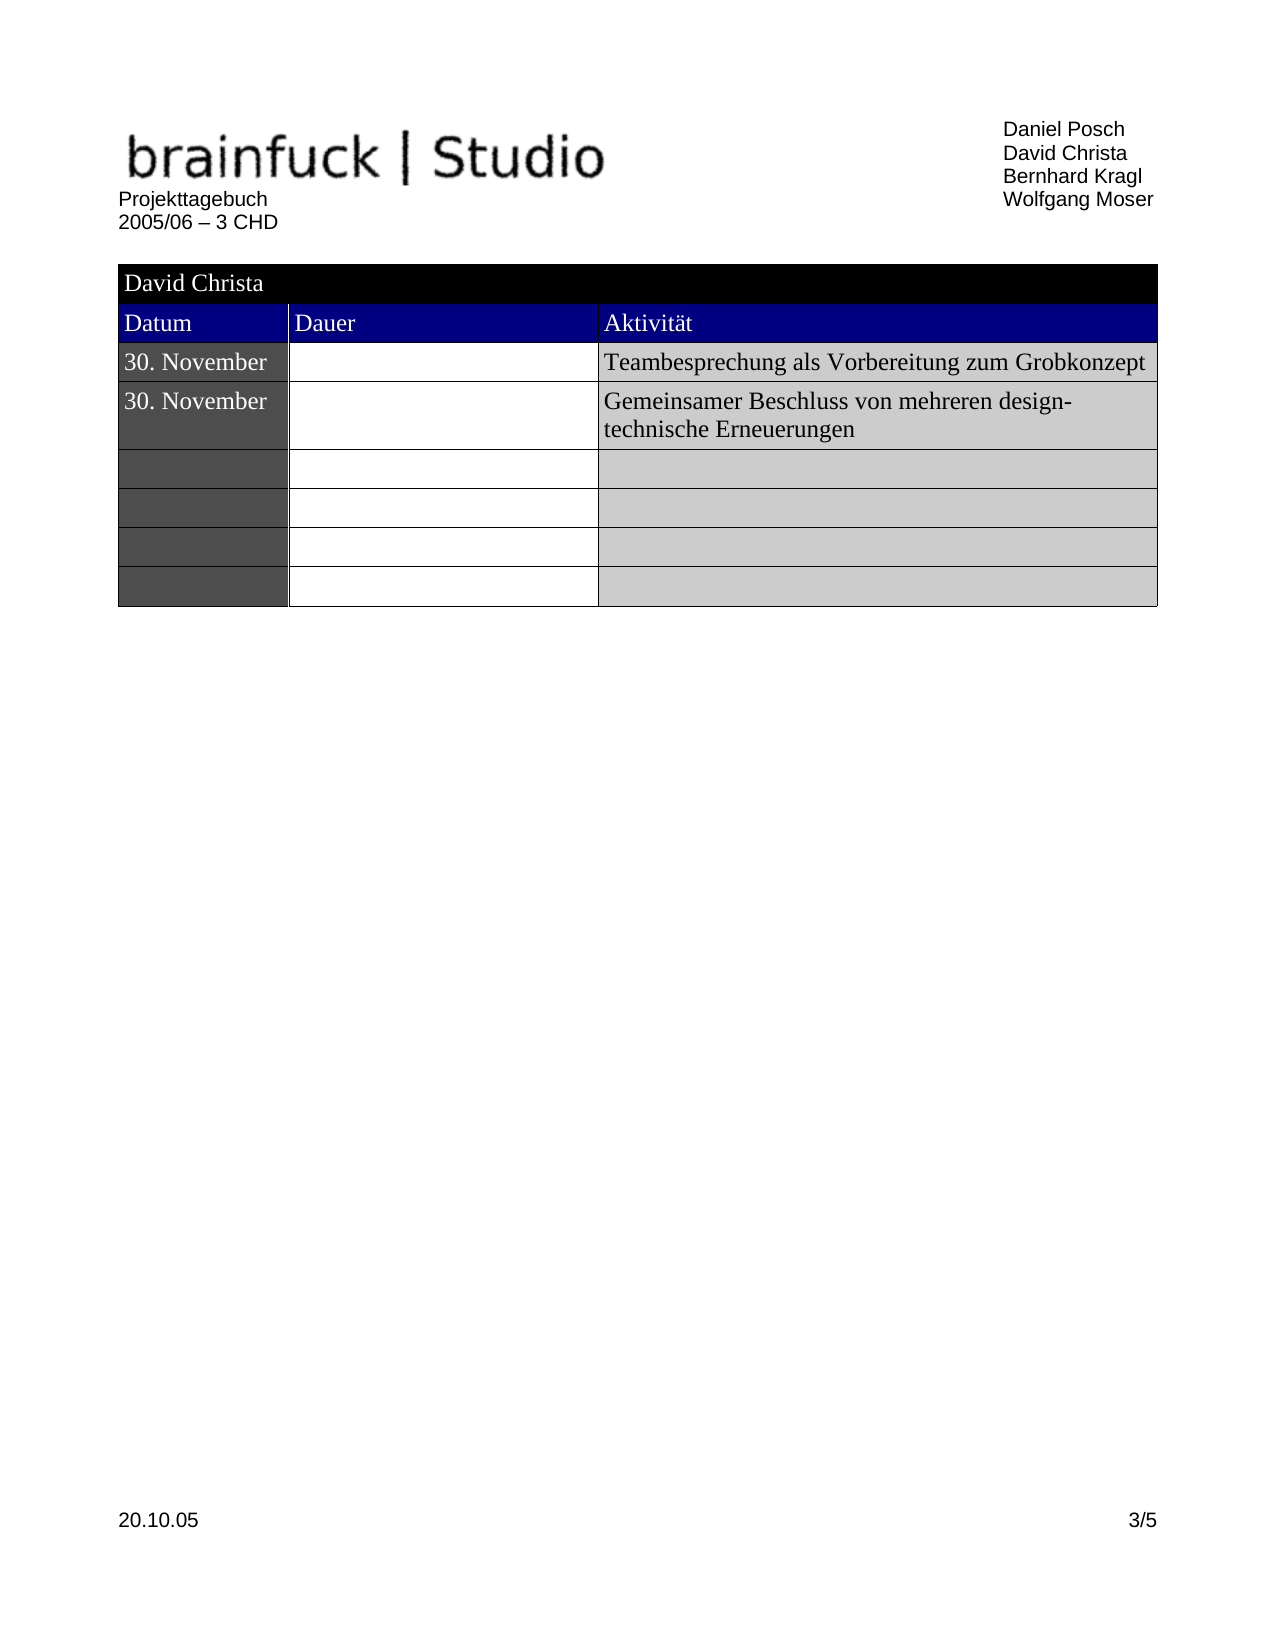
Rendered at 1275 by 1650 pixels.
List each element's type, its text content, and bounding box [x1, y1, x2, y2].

table_cell [290, 528, 598, 566]
table_cell [290, 382, 598, 449]
table_cell [599, 450, 1157, 488]
table_cell 30. November [119, 343, 288, 381]
table_cell [290, 343, 598, 381]
table_cell Datum [119, 304, 288, 342]
table_cell [290, 450, 598, 488]
table_cell Dauer [290, 304, 598, 342]
table_cell [119, 528, 288, 566]
table_cell [119, 450, 288, 488]
table_cell [290, 567, 598, 606]
table_cell [119, 489, 288, 527]
table_header David Christa [119, 265, 1157, 303]
table_cell Gemeinsamer Beschluss von mehreren design-technische Erneuerungen [599, 382, 1157, 449]
table_cell [119, 567, 288, 606]
table_cell Aktivität [599, 304, 1157, 342]
table_cell [599, 528, 1157, 566]
table_cell Teambesprechung als Vorbereitung zum Grobkonzept [599, 343, 1157, 381]
table_cell [290, 489, 598, 527]
table_cell [599, 567, 1157, 606]
table_cell [599, 489, 1157, 527]
table_cell 30. November [119, 382, 288, 449]
picture [118, 118, 609, 187]
